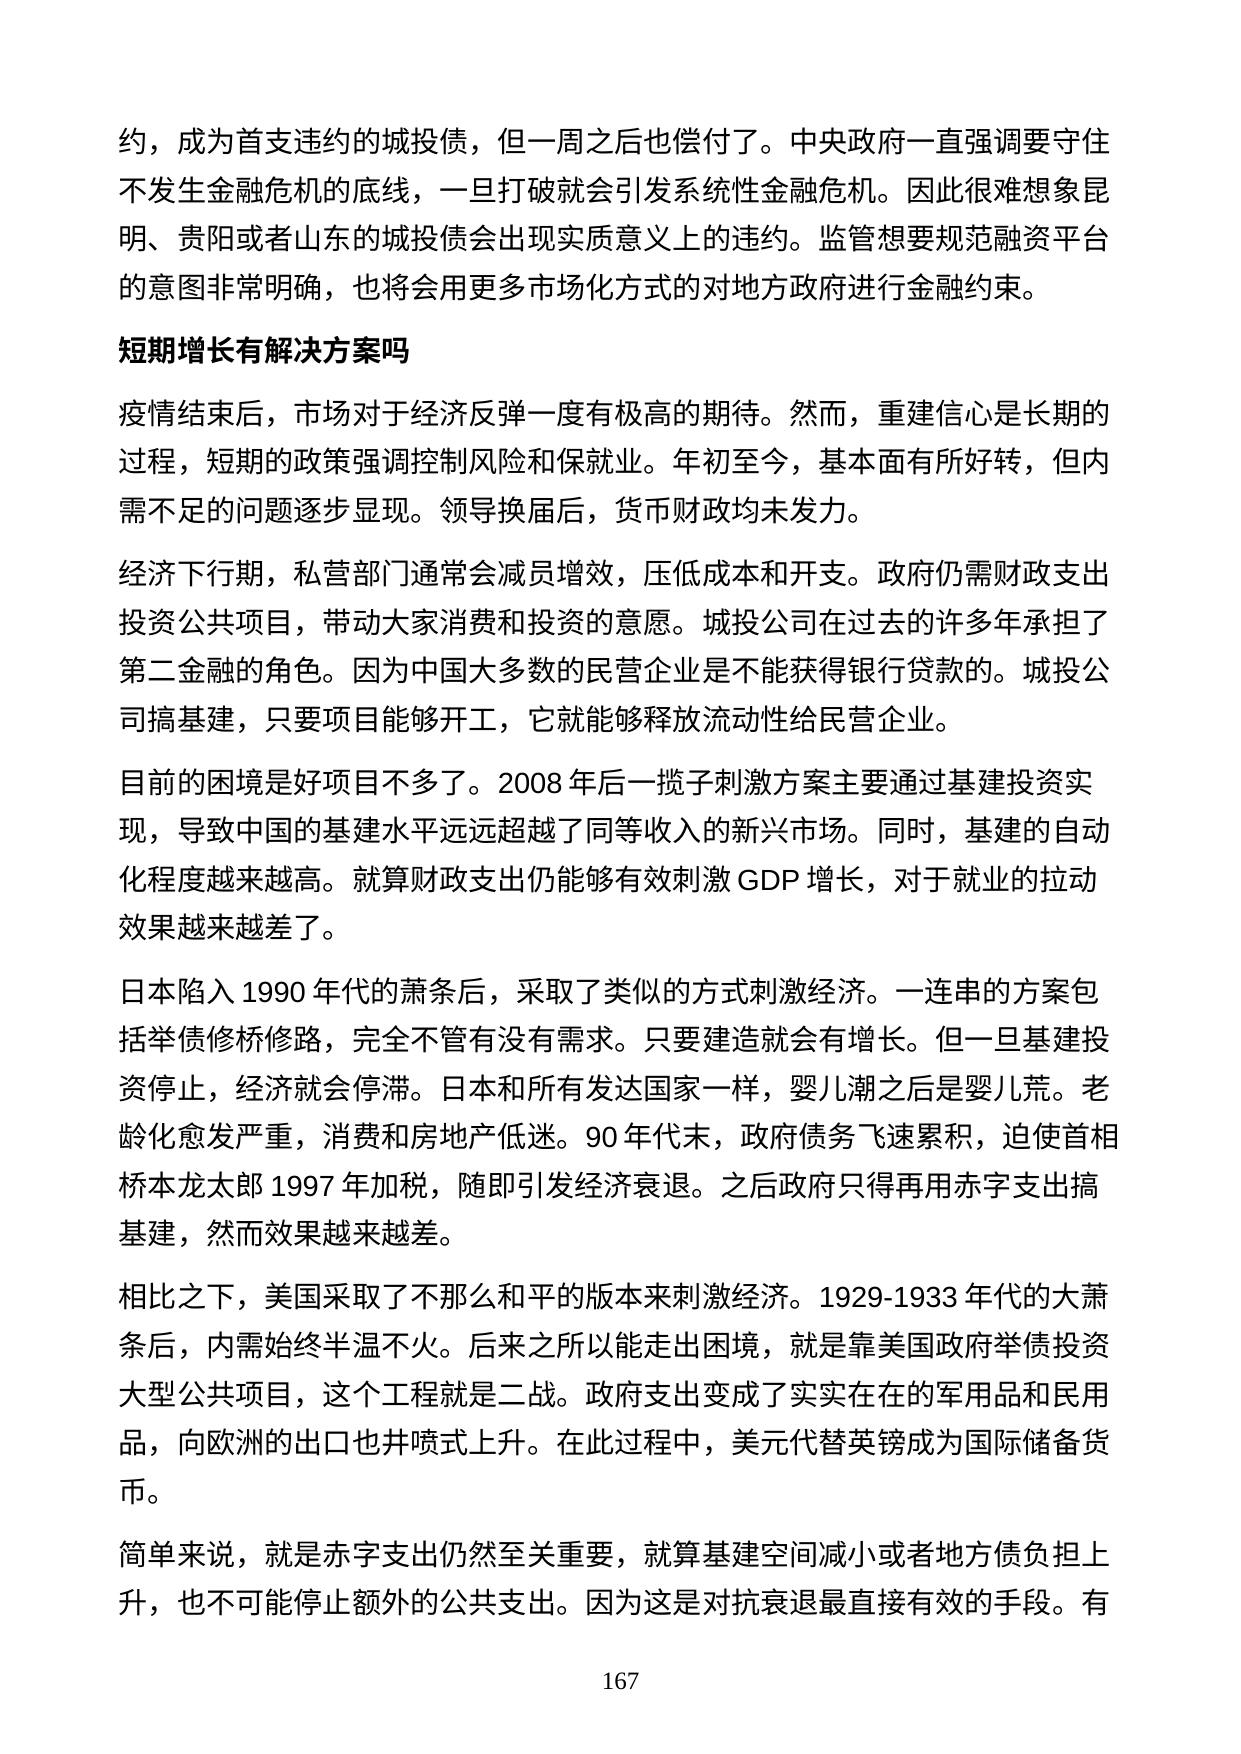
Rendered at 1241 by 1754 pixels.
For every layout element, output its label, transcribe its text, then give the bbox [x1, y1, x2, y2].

text 目前的困境是好项目不多了。2008年后一揽子刺激方案主要通过基建投资实现，导致中国的基建水平远远超越了同等收入的新兴市场。同时，基建的自动化程度越来越高。就算财政支出仍能够有效刺激GDP增长，对于就业的拉动效果越来越差了。 [118, 759, 1122, 947]
text 简单来说，就是赤字支出仍然至关重要，就算基建空间减小或者地方债负担上升，也不可能停止额外的公共支出。因为这是对抗衰退最直接有效的手段。有 [118, 1531, 1122, 1622]
text 相比之下，美国采取了不那么和平的版本来刺激经济。1929-1933年代的大萧条后，内需始终半温不火。后来之所以能走出困境，就是靠美国政府举债投资大型公共项目，这个工程就是二战。政府支出变成了实实在在的军用品和民用品，向欧洲的出口也井喷式上升。在此过程中，美元代替英镑成为国际储备货币。 [118, 1274, 1122, 1510]
text 经济下行期，私营部门通常会减员增效，压低成本和开支。政府仍需财政支出投资公共项目，带动大家消费和投资的意愿。城投公司在过去的许多年承担了第二金融的角色。因为中国大多数的民营企业是不能获得银行贷款的。城投公司搞基建，只要项目能够开工，它就能够释放流动性给民营企业。 [118, 551, 1122, 738]
text 疫情结束后，市场对于经济反弹一度有极高的期待。然而，重建信心是长期的过程，短期的政策强调控制风险和保就业。年初至今，基本面有所好转，但内需不足的问题逐步显现。领导换届后，货币财政均未发力。 [118, 390, 1122, 530]
text 短期增长有解决方案吗 [118, 327, 1122, 369]
text 日本陷入1990年代的萧条后，采取了类似的方式刺激经济。一连串的方案包括举债修桥修路，完全不管有没有需求。只要建造就会有增长。但一旦基建投资停止，经济就会停滞。日本和所有发达国家一样，婴儿潮之后是婴儿荒。老龄化愈发严重，消费和房地产低迷。90年代末，政府债务飞速累积，迫使首相桥本龙太郎1997年加税，随即引发经济衰退。之后政府只得再用赤字支出搞基建，然而效果越来越差。 [118, 968, 1122, 1253]
text 约，成为首支违约的城投债，但一周之后也偿付了。中央政府一直强调要守住不发生金融危机的底线，一旦打破就会引发系统性金融危机。因此很难想象昆明、贵阳或者山东的城投债会出现实质意义上的违约。监管想要规范融资平台的意图非常明确，也将会用更多市场化方式的对地方政府进行金融约束。 [118, 118, 1122, 306]
